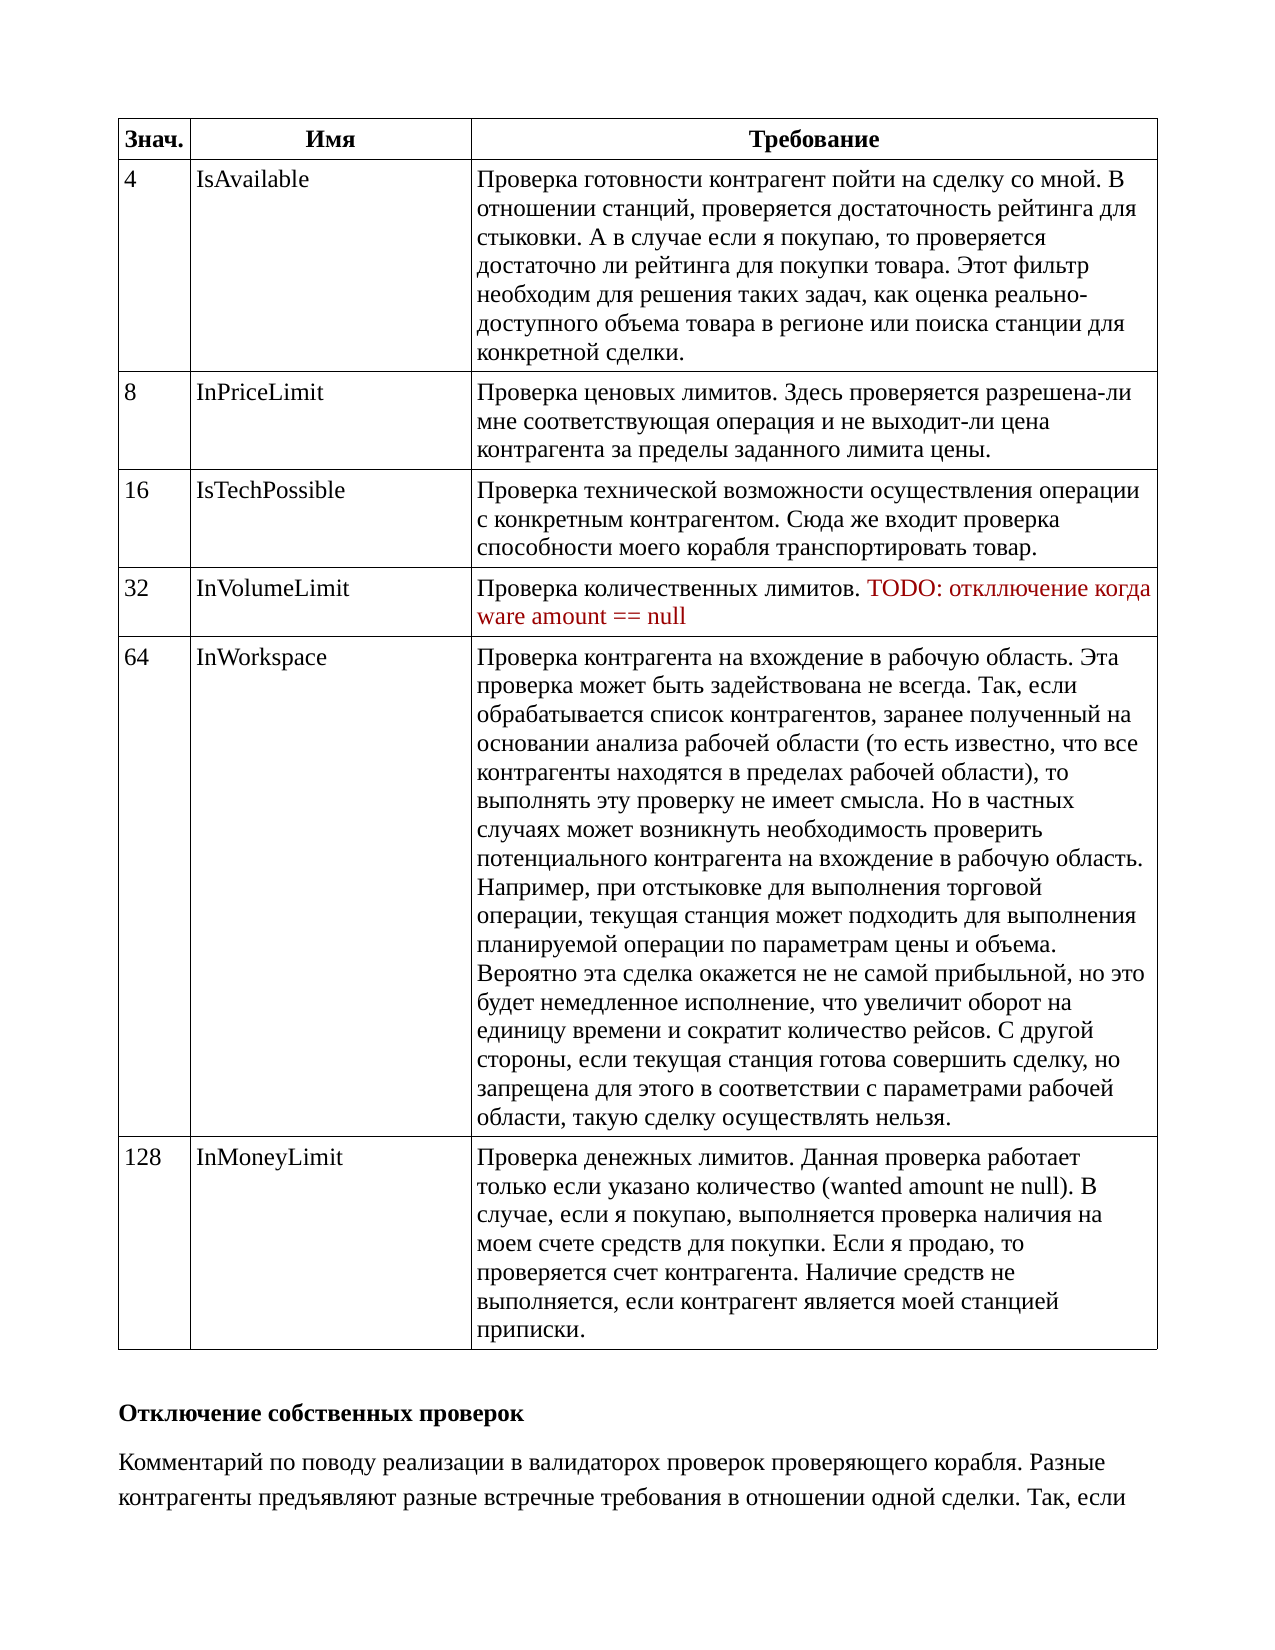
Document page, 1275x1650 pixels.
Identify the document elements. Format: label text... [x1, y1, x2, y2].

text Комментарий по поводу реализации в валидаторох проверок проверяющего корабля. Разные контрагенты предъявляют разные встречные требования в отношении одной сделки. Так, если [118, 1447, 1157, 1511]
table_cell 32 [119, 568, 190, 636]
table_cell 4 [119, 160, 190, 371]
table_cell 128 [119, 1137, 190, 1349]
text Отключение собственных проверок [118, 1398, 1157, 1427]
table_cell Проверка ценовых лимитов. Здесь проверяется разрешена-ли мне соответствующая операция и не выходит-ли цена контрагента за пределы заданного лимита цены. [472, 372, 1157, 469]
table_header Знач. [119, 119, 190, 158]
table_cell InVolumeLimit [191, 568, 471, 636]
table_cell InWorkspace [191, 637, 471, 1136]
table_header Имя [191, 119, 471, 158]
table_header Требование [472, 119, 1157, 158]
table_cell IsTechPossible [191, 470, 471, 567]
table_cell Проверка готовности контрагент пойти на сделку со мной. В отношении станций, проверяется достаточность рейтинга для стыковки. А в случае если я покупаю, то проверяется достаточно ли рейтинга для покупки товара. Этот фильтр необходим для решения таких задач, как оценка реально-доступного объема товара в регионе или поиска станции для конкретной сделки. [472, 160, 1157, 371]
table_cell InMoneyLimit [191, 1137, 471, 1349]
table_cell 64 [119, 637, 190, 1136]
table_cell 16 [119, 470, 190, 567]
table_cell IsAvailable [191, 160, 471, 371]
table_cell Проверка количественных лимитов. TODO: откллючение когда ware amount == null [472, 568, 1157, 636]
table_cell Проверка контрагента на вхождение в рабочую область. Эта проверка может быть задействована не всегда. Так, если обрабатывается список контрагентов, заранее полученный на основании анализа рабочей области (то есть известно, что все контрагенты находятся в пределах рабочей области), то выполнять эту проверку не имеет смысла. Но в частных случаях может возникнуть необходимость проверить потенциального контрагента на вхождение в рабочую область. Например, при отстыковке для выполнения торговой операции, текущая станция может подходить для выполнения планируемой операции по параметрам цены и объема. Вероятно эта сделка окажется не не самой прибыльной, но это будет немедленное исполнение, что увеличит оборот на единицу времени и сократит количество рейсов. С другой стороны, если текущая станция готова совершить сделку, но запрещена для этого в соответствии с параметрами рабочей области, такую сделку осуществлять нельзя. [472, 637, 1157, 1136]
table_cell 8 [119, 372, 190, 469]
table_cell Проверка технической возможности осуществления операции с конкретным контрагентом. Сюда же входит проверка способности моего корабля транспортировать товар. [472, 470, 1157, 567]
table_cell InPriceLimit [191, 372, 471, 469]
table_cell Проверка денежных лимитов. Данная проверка работает только если указано количество (wanted amount не null). В случае, если я покупаю, выполняется проверка наличия на моем счете средств для покупки. Если я продаю, то проверяется счет контрагента. Наличие средств не выполняется, если контрагент является моей станцией приписки. [472, 1137, 1157, 1349]
